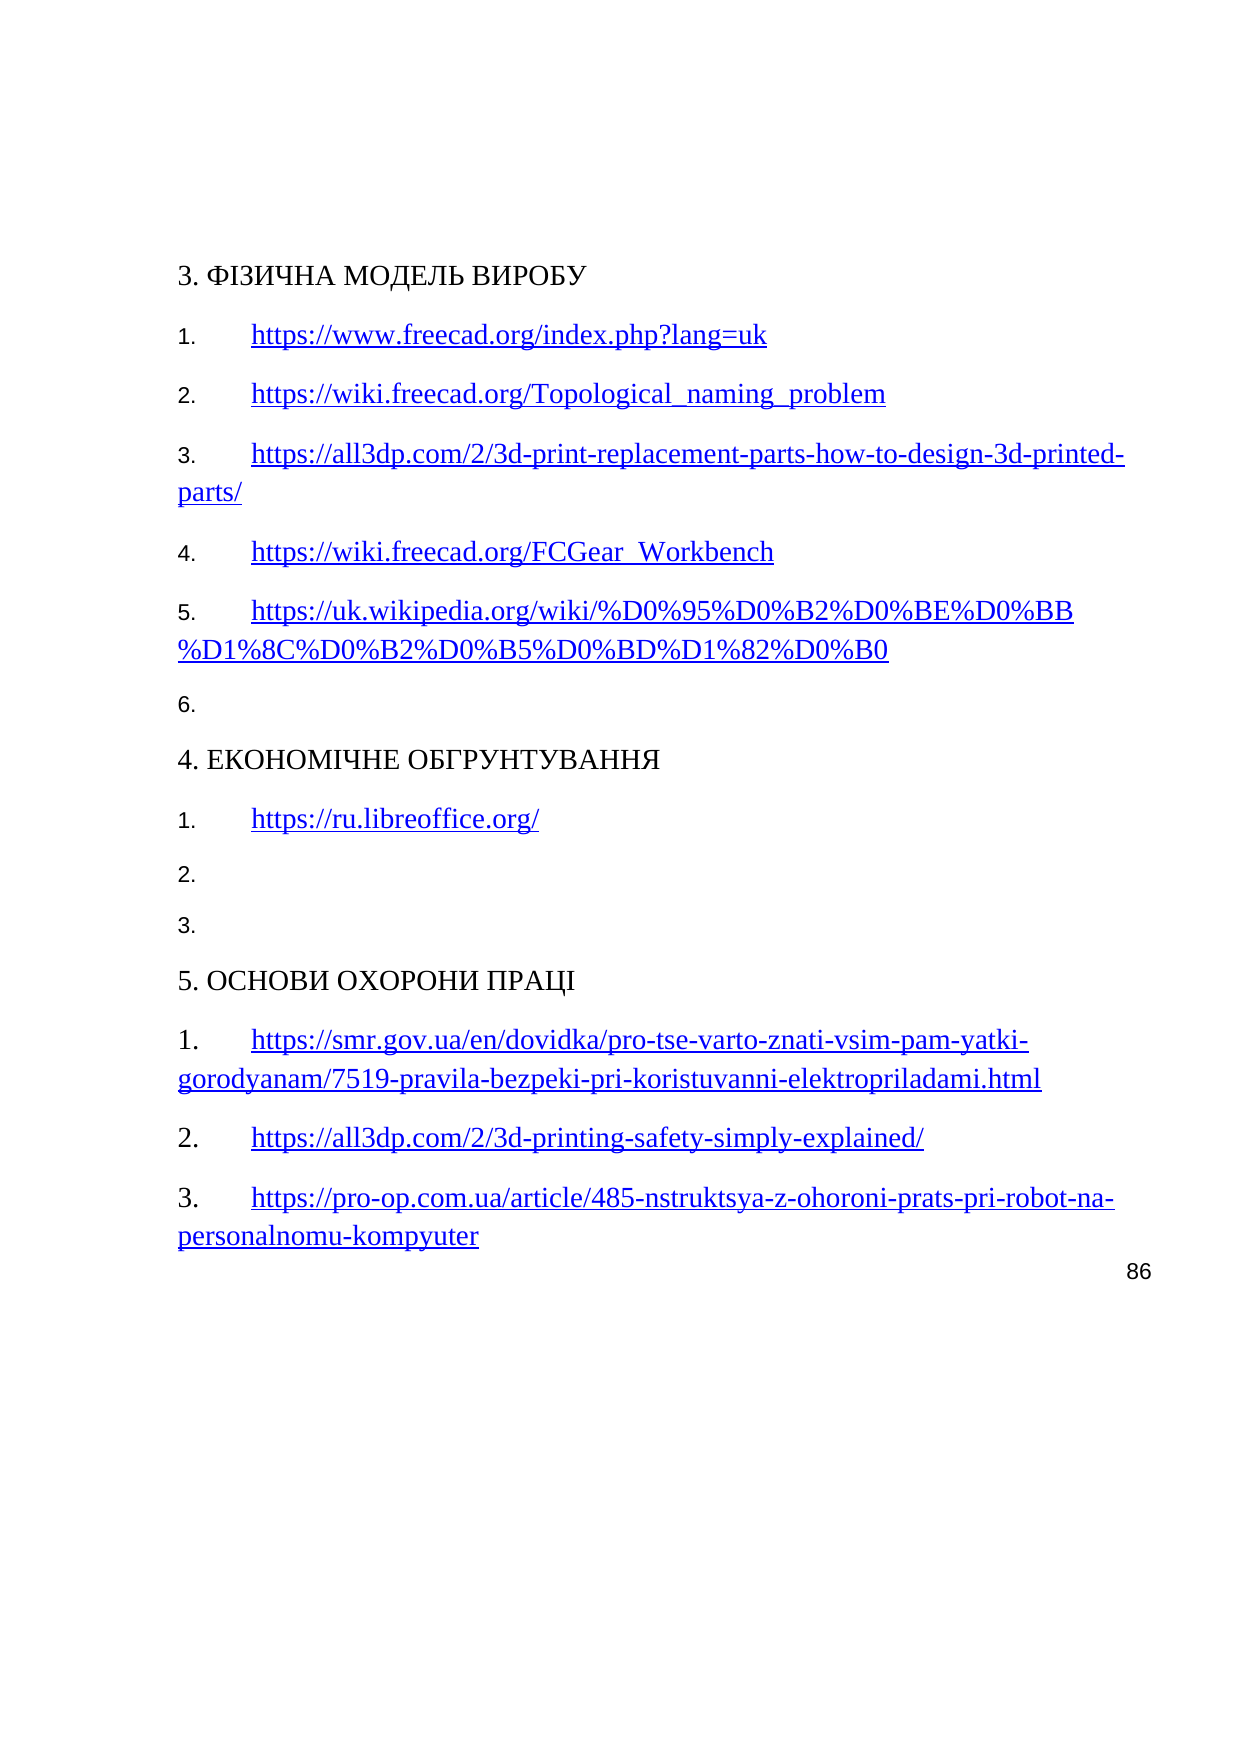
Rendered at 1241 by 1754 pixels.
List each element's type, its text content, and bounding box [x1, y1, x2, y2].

list https://www.freecad.org/index.php?lang=uk [177, 317, 1152, 351]
list https://all3dp.com/2/3d-print-replacement-parts-how-to-design-3d-printed-parts/ [177, 436, 1152, 508]
list https://ru.libreoffice.org/ [177, 802, 1152, 835]
text 4. ЕКОНОМІЧНЕ ОБГРУНТУВАННЯ [177, 742, 1152, 776]
text 3. ФІЗИЧНА МОДЕЛЬ ВИРОБУ [177, 258, 1152, 291]
list https://uk.wikipedia.org/wiki/%D0%95%D0%B2%D0%BE%D0%BB%D1%8C%D0%B2%D0%B5%D0%BD%D1%82%D0%B0 [177, 593, 1152, 665]
list https://wiki.freecad.org/Topological_naming_problem [177, 377, 1152, 410]
text 5. ОСНОВИ ОХОРОНИ ПРАЦІ [177, 963, 1152, 997]
list https://pro-op.com.ua/article/485-nstruktsya-z-ohoroni-prats-pri-robot-na-personalnomu-kompyuter [177, 1180, 1152, 1252]
list https://wiki.freecad.org/FCGear_Workbench [177, 534, 1152, 567]
list https://smr.gov.ua/en/dovidka/pro-tse-varto-znati-vsim-pam-yatki-gorodyanam/7519-pravila-bezpeki-pri-koristuvanni-elektropriladami.html [177, 1022, 1152, 1094]
list https://all3dp.com/2/3d-printing-safety-simply-explained/ [177, 1120, 1152, 1154]
